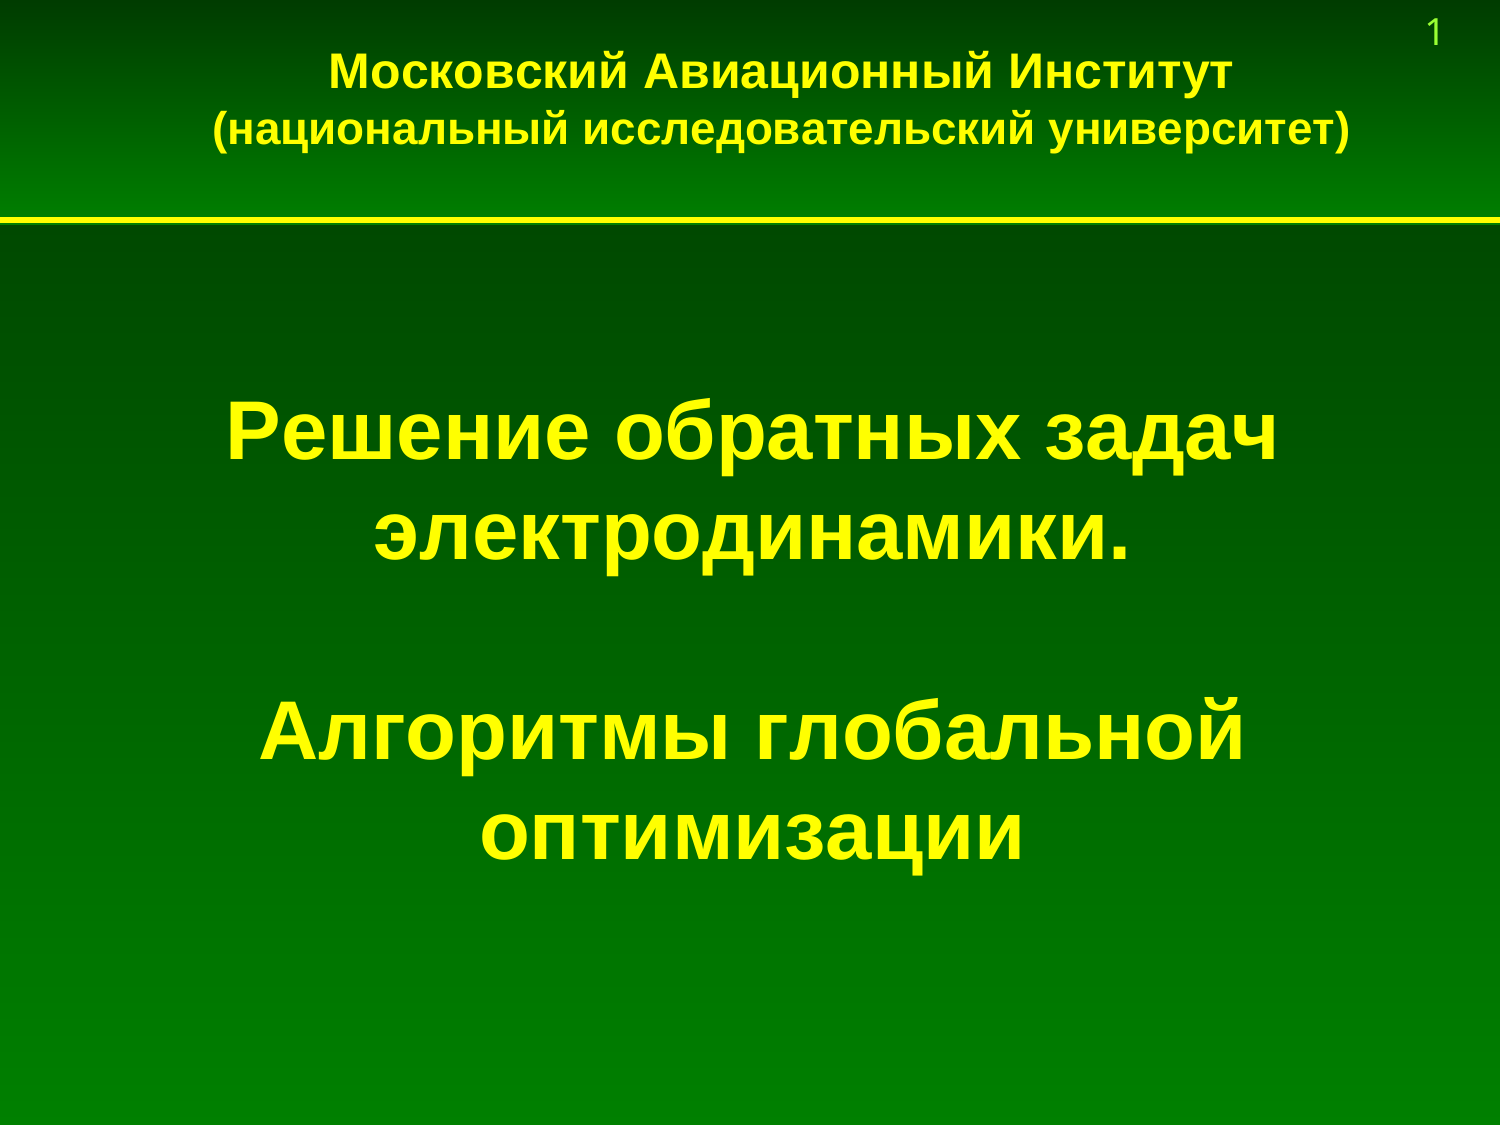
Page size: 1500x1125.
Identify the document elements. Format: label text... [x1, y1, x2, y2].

text_box Московский Авиационный Институт (национальный исследовательский университет) [153, 31, 1411, 162]
text_box Решение обратных задач электродинамики. Алгоритмы глобальной оптимизации [17, 426, 1489, 827]
